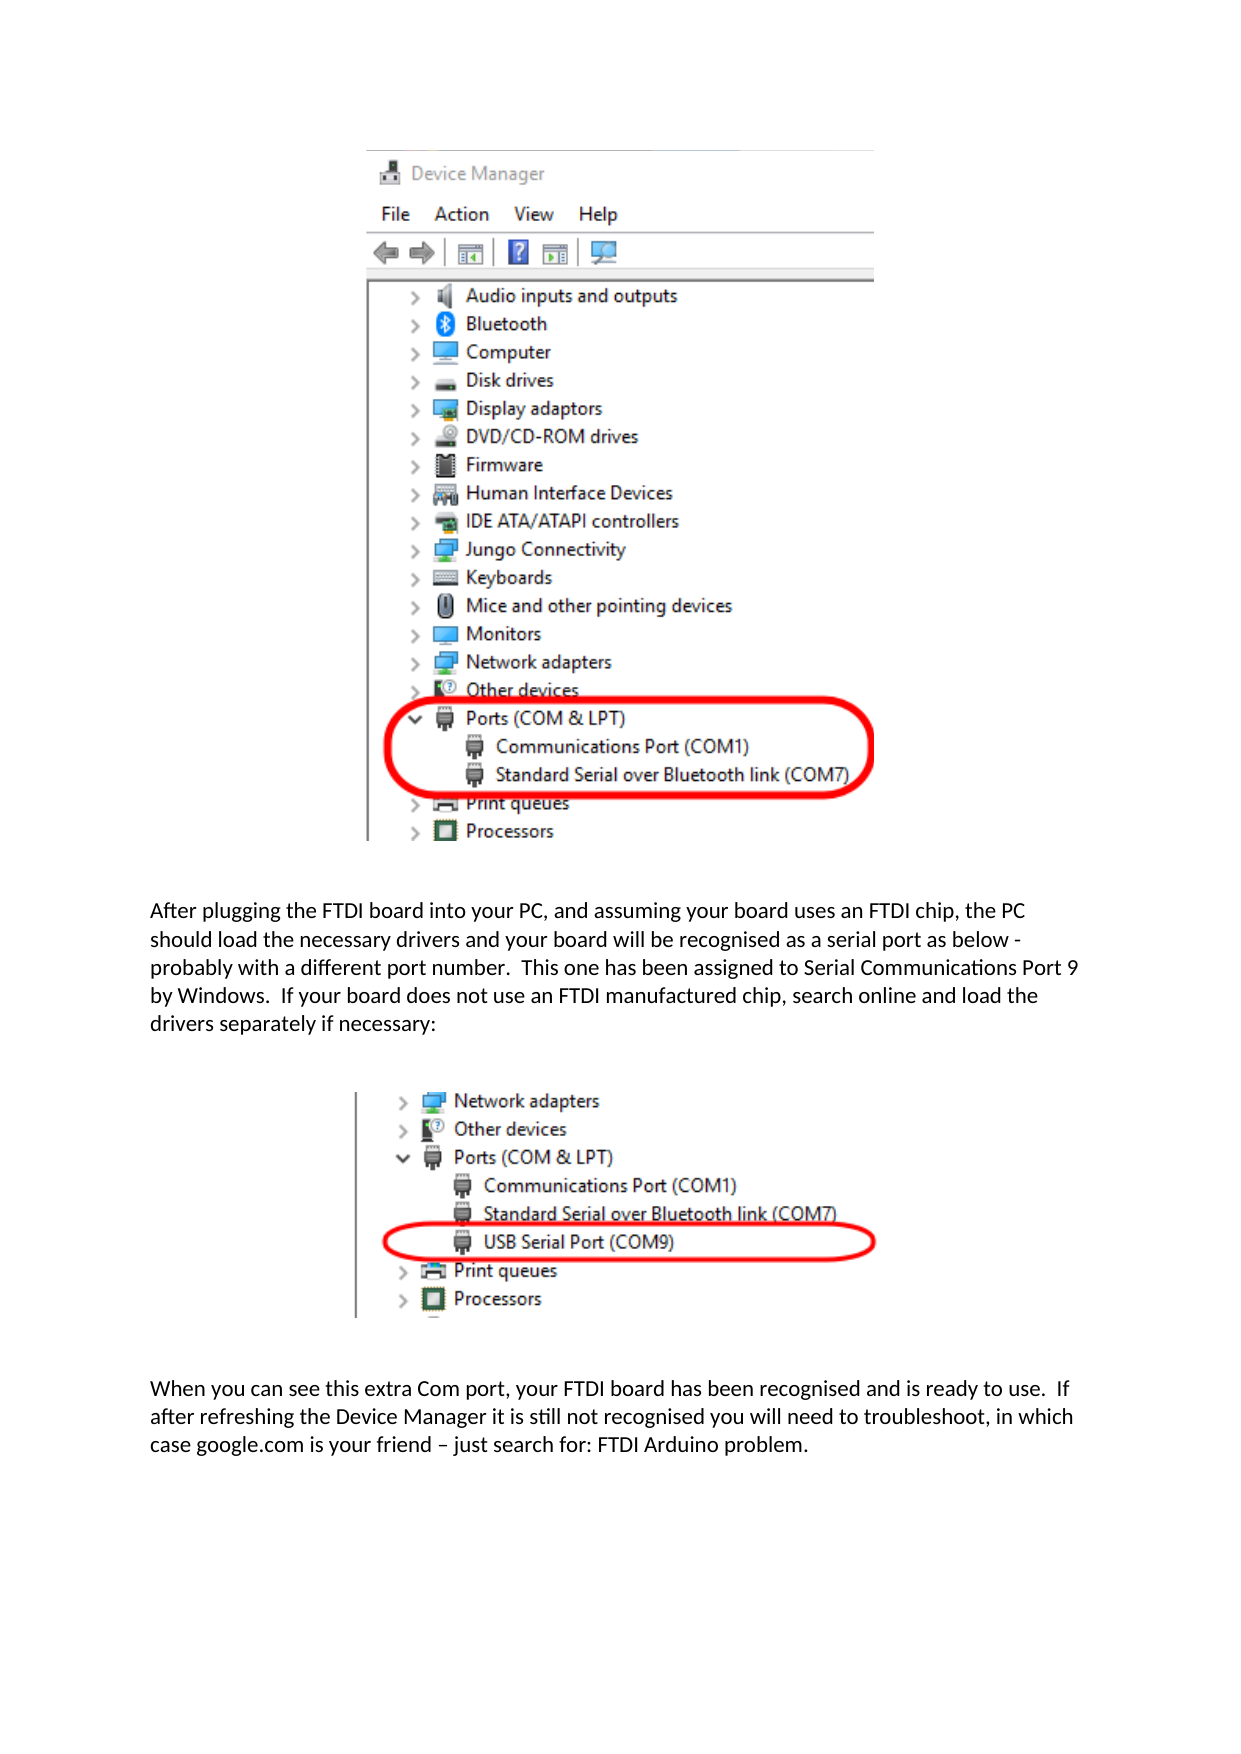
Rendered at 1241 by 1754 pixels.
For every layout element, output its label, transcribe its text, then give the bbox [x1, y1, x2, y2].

text After plugging the FTDI board into your PC, and assuming your board uses an FTDI chip, the PC should load the necessary drivers and your board will be recognised as a serial port as below - probably with a different port number. This one has been assigned to Serial Communications Port 9 by Windows. If your board does not use an FTDI manufactured chip, search online and load the drivers separately if necessary: [150, 897, 1090, 1037]
text When you can see this extra Com port, your FTDI board has been recognised and is ready to use. If after refreshing the Device Manager it is still not recognised you will need to troubleshoot, in which case google.com is your friend – just search for: FTDI Arduino problem. [150, 1374, 1090, 1458]
